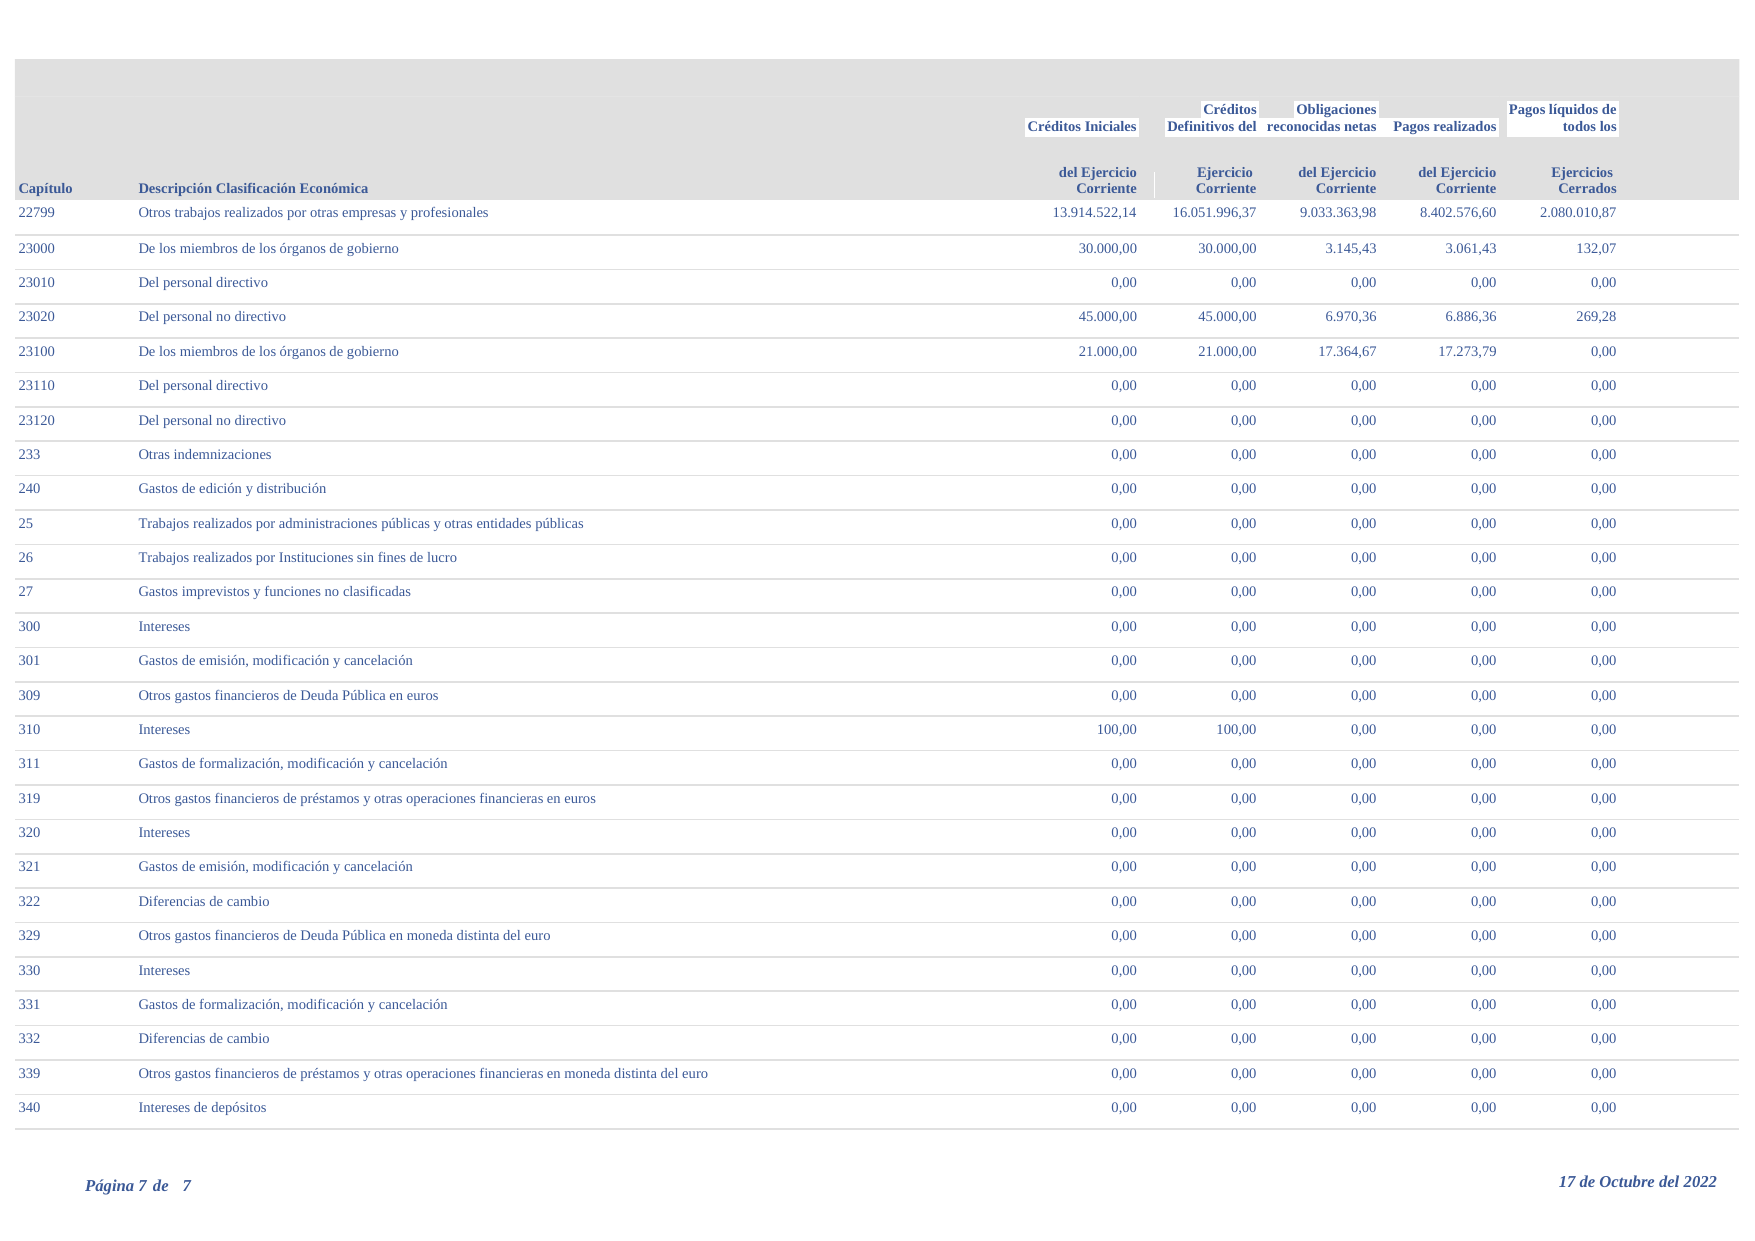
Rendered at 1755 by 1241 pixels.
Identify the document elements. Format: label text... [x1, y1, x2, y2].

table_cell Intereses [105, 614, 880, 647]
table_cell 319 [15, 786, 105, 818]
table_cell 0,00 [1277, 511, 1397, 543]
table_cell 3.145,43 [1277, 236, 1397, 268]
table_cell 23120 [15, 408, 105, 440]
table_header Capítulo [15, 172, 105, 198]
table_cell 0,00 [1155, 1095, 1277, 1128]
table_cell 45.000,00 [1155, 305, 1277, 337]
table_cell 0,00 [1397, 923, 1518, 956]
table_cell Gastos de formalización, modificación y cancelación [105, 992, 880, 1025]
table_cell 321 [15, 855, 105, 887]
table_cell 30.000,00 [1155, 236, 1277, 268]
table_cell 0,00 [1518, 270, 1739, 303]
table_cell Otros gastos financieros de préstamos y otras operaciones financieras en euros [105, 786, 880, 818]
table_cell 0,00 [1277, 408, 1397, 440]
table_cell 0,00 [1155, 751, 1277, 784]
table_cell 0,00 [880, 614, 1154, 647]
table_cell 0,00 [1155, 648, 1277, 681]
table_header Ejercicio Corriente [1155, 172, 1277, 198]
table_cell 0,00 [1155, 1061, 1277, 1093]
table_cell 240 [15, 476, 105, 509]
table_cell 132,07 [1518, 236, 1739, 268]
table_cell 0,00 [1518, 992, 1739, 1025]
table_cell 17.364,67 [1277, 339, 1397, 372]
table_cell 0,00 [1155, 408, 1277, 440]
table_header Ejercicios Cerrados [1518, 172, 1739, 198]
table_cell 0,00 [1277, 373, 1397, 406]
table_header del Ejercicio Corriente [1397, 172, 1518, 198]
table_cell 311 [15, 751, 105, 784]
table_cell 13.914.522,14 [880, 200, 1154, 234]
table_cell 0,00 [1397, 820, 1518, 853]
table_cell Del personal directivo [105, 270, 880, 303]
table_cell 332 [15, 1026, 105, 1059]
table_cell 0,00 [1397, 373, 1518, 406]
table_cell 8.402.576,60 [1397, 200, 1518, 234]
table_cell 0,00 [1155, 683, 1277, 715]
table_cell Otras indemnizaciones [105, 442, 880, 475]
table_cell 322 [15, 889, 105, 922]
table_cell Del personal no directivo [105, 305, 880, 337]
table_cell 0,00 [1277, 442, 1397, 475]
table_cell 0,00 [880, 820, 1154, 853]
table_cell 100,00 [880, 717, 1154, 750]
table_cell 0,00 [1277, 580, 1397, 612]
table_cell 0,00 [1155, 923, 1277, 956]
table_cell 22799 [15, 200, 105, 234]
table_cell 0,00 [1155, 820, 1277, 853]
table_cell 0,00 [1397, 648, 1518, 681]
table_cell 0,00 [1397, 889, 1518, 922]
table_cell 0,00 [1155, 580, 1277, 612]
table_cell 0,00 [1518, 408, 1739, 440]
table_cell Diferencias de cambio [105, 1026, 880, 1059]
table_cell Del personal no directivo [105, 408, 880, 440]
table_cell 0,00 [1518, 511, 1739, 543]
table_cell 0,00 [880, 1095, 1154, 1128]
table_cell 6.886,36 [1397, 305, 1518, 337]
table_cell 0,00 [1277, 992, 1397, 1025]
table_cell 16.051.996,37 [1155, 200, 1277, 234]
table_cell 0,00 [1518, 614, 1739, 647]
table_cell 233 [15, 442, 105, 475]
table_cell 21.000,00 [880, 339, 1154, 372]
table_cell 0,00 [1155, 476, 1277, 509]
table_cell 0,00 [880, 855, 1154, 887]
table_cell Trabajos realizados por administraciones públicas y otras entidades públicas [105, 511, 880, 543]
table_cell 0,00 [1277, 820, 1397, 853]
table_cell Intereses [105, 820, 880, 853]
table_cell 0,00 [1277, 786, 1397, 818]
table_cell 0,00 [1518, 683, 1739, 715]
table_cell 0,00 [1155, 511, 1277, 543]
table_cell 0,00 [880, 442, 1154, 475]
table_cell Intereses [105, 958, 880, 990]
table_cell 0,00 [880, 1026, 1154, 1059]
table_cell 0,00 [880, 786, 1154, 818]
table_cell 23000 [15, 236, 105, 268]
table_cell 0,00 [1397, 614, 1518, 647]
table_cell 0,00 [1155, 373, 1277, 406]
table_cell 0,00 [1518, 476, 1739, 509]
table_cell 0,00 [1397, 476, 1518, 509]
table_cell 0,00 [1155, 889, 1277, 922]
table_cell Del personal directivo [105, 373, 880, 406]
table_cell 0,00 [1277, 683, 1397, 715]
table_cell De los miembros de los órganos de gobierno [105, 236, 880, 268]
table_cell 0,00 [1518, 923, 1739, 956]
table_cell Gastos imprevistos y funciones no clasificadas [105, 580, 880, 612]
table_cell 26 [15, 545, 105, 578]
table_cell 0,00 [1277, 855, 1397, 887]
table_cell 0,00 [1518, 648, 1739, 681]
table_header del Ejercicio Corriente [1277, 172, 1397, 198]
table_cell 23020 [15, 305, 105, 337]
table_cell Otros gastos financieros de Deuda Pública en euros [105, 683, 880, 715]
table_cell 23100 [15, 339, 105, 372]
table_header Descripción Clasificación Económica [105, 172, 880, 198]
table_cell 0,00 [1277, 270, 1397, 303]
table_cell 2.080.010,87 [1518, 200, 1739, 234]
table_cell 0,00 [1397, 442, 1518, 475]
table_cell 0,00 [1397, 545, 1518, 578]
table_cell 0,00 [1155, 992, 1277, 1025]
table_cell 301 [15, 648, 105, 681]
table_cell Trabajos realizados por Instituciones sin fines de lucro [105, 545, 880, 578]
table_cell Intereses [105, 717, 880, 750]
table_cell 0,00 [1397, 958, 1518, 990]
table_cell 0,00 [1518, 373, 1739, 406]
table_cell 0,00 [880, 889, 1154, 922]
table_cell 30.000,00 [880, 236, 1154, 268]
table_cell 0,00 [1155, 270, 1277, 303]
table_cell 0,00 [1397, 786, 1518, 818]
table_cell 0,00 [1277, 958, 1397, 990]
table_cell 0,00 [1518, 1095, 1739, 1128]
table_cell 0,00 [1397, 580, 1518, 612]
table_cell De los miembros de los órganos de gobierno [105, 339, 880, 372]
table_cell Gastos de formalización, modificación y cancelación [105, 751, 880, 784]
table_cell 0,00 [1518, 545, 1739, 578]
table_cell 0,00 [880, 751, 1154, 784]
table_cell 0,00 [1277, 751, 1397, 784]
table_cell 0,00 [1518, 717, 1739, 750]
table_cell 6.970,36 [1277, 305, 1397, 337]
table_cell 0,00 [1277, 717, 1397, 750]
table_cell 45.000,00 [880, 305, 1154, 337]
table_cell 330 [15, 958, 105, 990]
table_cell 0,00 [1155, 1026, 1277, 1059]
table_cell 0,00 [1518, 820, 1739, 853]
table_cell 0,00 [1397, 683, 1518, 715]
table_cell 3.061,43 [1397, 236, 1518, 268]
table_cell 0,00 [1397, 511, 1518, 543]
table_cell 0,00 [1397, 717, 1518, 750]
table_cell 310 [15, 717, 105, 750]
table_cell 0,00 [880, 408, 1154, 440]
table_cell 9.033.363,98 [1277, 200, 1397, 234]
table_cell Gastos de emisión, modificación y cancelación [105, 648, 880, 681]
table_cell Intereses de depósitos [105, 1095, 880, 1128]
table_cell 0,00 [1277, 545, 1397, 578]
table_cell 309 [15, 683, 105, 715]
table_cell 0,00 [880, 545, 1154, 578]
table_cell 21.000,00 [1155, 339, 1277, 372]
table_cell 0,00 [1397, 408, 1518, 440]
table_cell 0,00 [1155, 614, 1277, 647]
table_cell Gastos de emisión, modificación y cancelación [105, 855, 880, 887]
table_cell 0,00 [1518, 339, 1739, 372]
table_cell Gastos de edición y distribución [105, 476, 880, 509]
table_cell 0,00 [1397, 751, 1518, 784]
table_cell 0,00 [880, 373, 1154, 406]
table_cell 0,00 [880, 476, 1154, 509]
table_cell 0,00 [1155, 786, 1277, 818]
table_cell 320 [15, 820, 105, 853]
table_cell 269,28 [1518, 305, 1739, 337]
table_cell 0,00 [1397, 855, 1518, 887]
table_cell 0,00 [1397, 992, 1518, 1025]
table_cell 0,00 [880, 511, 1154, 543]
table_cell 27 [15, 580, 105, 612]
table_cell 0,00 [1155, 958, 1277, 990]
table_header del Ejercicio Corriente [880, 172, 1154, 198]
table_cell 339 [15, 1061, 105, 1093]
table_cell Otros trabajos realizados por otras empresas y profesionales [105, 200, 880, 234]
table_cell 0,00 [1518, 751, 1739, 784]
table_cell Diferencias de cambio [105, 889, 880, 922]
table_cell 17.273,79 [1397, 339, 1518, 372]
table_cell 0,00 [880, 923, 1154, 956]
table_cell 0,00 [1397, 270, 1518, 303]
table_cell 100,00 [1155, 717, 1277, 750]
table_cell 23110 [15, 373, 105, 406]
table_cell 0,00 [1277, 648, 1397, 681]
table_cell 0,00 [1155, 855, 1277, 887]
table_cell 0,00 [1518, 1026, 1739, 1059]
table_cell 0,00 [880, 648, 1154, 681]
table_cell 0,00 [880, 580, 1154, 612]
table_cell 0,00 [1518, 786, 1739, 818]
table_cell 0,00 [1277, 1095, 1397, 1128]
table_cell 0,00 [1518, 442, 1739, 475]
table_cell 0,00 [880, 1061, 1154, 1093]
table_cell Otros gastos financieros de préstamos y otras operaciones financieras en moneda distinta del euro [105, 1061, 880, 1093]
table_cell 0,00 [880, 683, 1154, 715]
table_cell 0,00 [1397, 1095, 1518, 1128]
table_cell 300 [15, 614, 105, 647]
table_cell 0,00 [1277, 1061, 1397, 1093]
table_cell 0,00 [1518, 580, 1739, 612]
table_cell 0,00 [1155, 442, 1277, 475]
table_cell 23010 [15, 270, 105, 303]
table_cell 0,00 [1277, 889, 1397, 922]
table_cell 0,00 [1155, 545, 1277, 578]
table_cell 0,00 [1397, 1026, 1518, 1059]
table_cell 0,00 [1277, 614, 1397, 647]
table_cell 0,00 [1518, 958, 1739, 990]
table_cell 331 [15, 992, 105, 1025]
table_cell 0,00 [1277, 476, 1397, 509]
table_cell 0,00 [880, 270, 1154, 303]
table_cell 340 [15, 1095, 105, 1128]
table_cell 0,00 [1518, 889, 1739, 922]
table_cell 0,00 [1277, 923, 1397, 956]
table_cell 0,00 [880, 992, 1154, 1025]
table_cell 329 [15, 923, 105, 956]
table_cell 0,00 [1277, 1026, 1397, 1059]
table_cell Otros gastos financieros de Deuda Pública en moneda distinta del euro [105, 923, 880, 956]
table_cell 0,00 [1397, 1061, 1518, 1093]
table_cell 25 [15, 511, 105, 543]
table_cell 0,00 [880, 958, 1154, 990]
table_cell 0,00 [1518, 1061, 1739, 1093]
table_cell 0,00 [1518, 855, 1739, 887]
